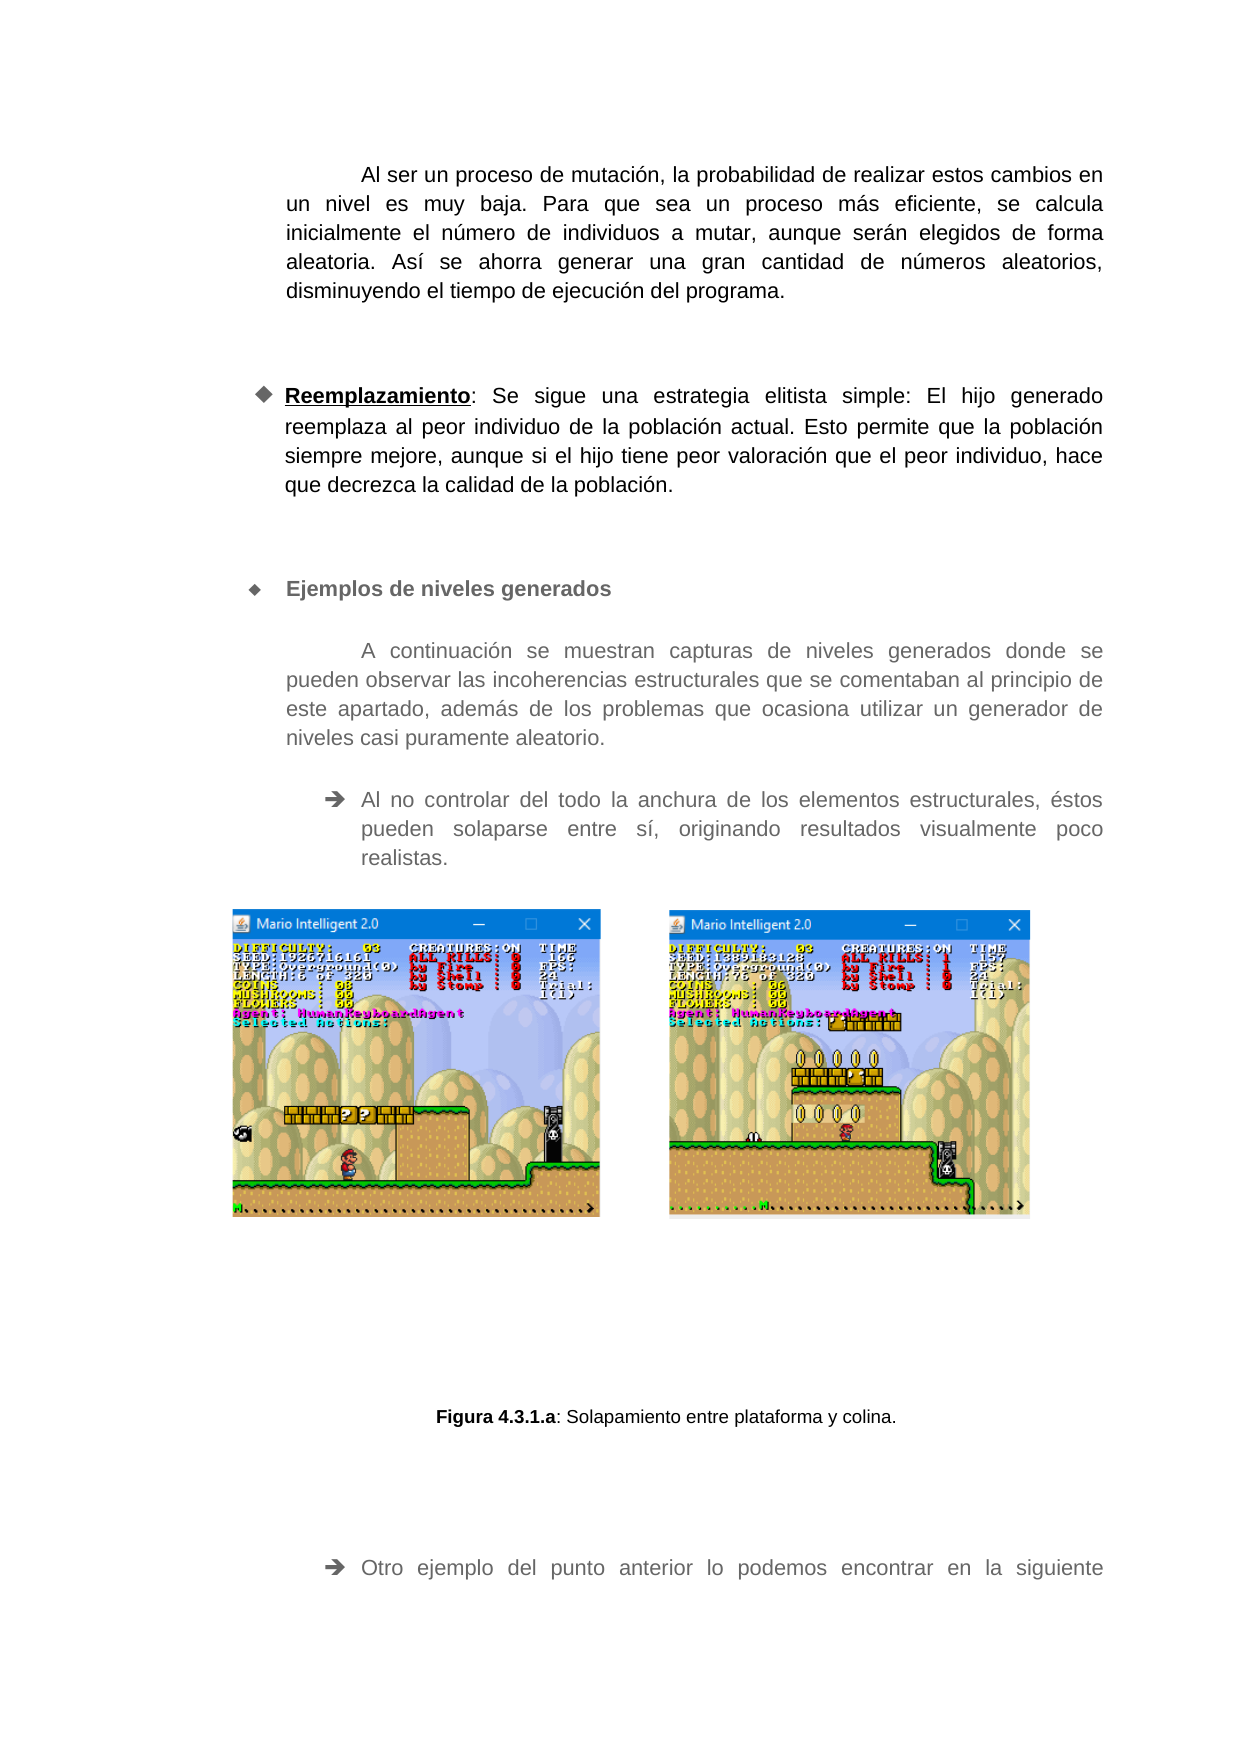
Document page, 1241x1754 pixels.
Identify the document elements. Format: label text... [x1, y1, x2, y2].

list Al no controlar del todo la anchura de los elementos estructurales, éstos pueden solaparse entre sí, originando resultados visualmente poco realistas. [323, 787, 1104, 870]
list Ejemplos de niveles generados [248, 575, 1104, 601]
list Otro ejemplo del punto anterior lo podemos encontrar en la siguiente [323, 1555, 1104, 1580]
text Al ser un proceso de mutación, la probabilidad de realizar estos cambios en un nivel es muy baja. Para que sea un proceso más eficiente, se calcula inicialmente el número de individuos a mutar, aunque serán elegidos de forma aleatoria. Así se ahorra generar una gran cantidad de números aleatorios, disminuyendo el tiempo de ejecución del programa. [286, 162, 1104, 303]
text A continuación se muestran capturas de niveles generados donde se pueden observar las incoherencias estructurales que se comentaban al principio de este apartado, además de los problemas que ocasiona utilizar un generador de niveles casi puramente aleatorio. [286, 638, 1104, 750]
text Figura 4.3.1.a: Solapamiento entre plataforma y colina. [436, 1405, 1104, 1427]
list Reemplazamiento: Se sigue una estrategia elitista simple: El hijo generado reemplaza al peor individuo de la población actual. Esto permite que la población siempre mejore, aunque si el hijo tiene peor valoración que el peor individuo, hace que decrezca la calidad de la población. [255, 382, 1104, 497]
